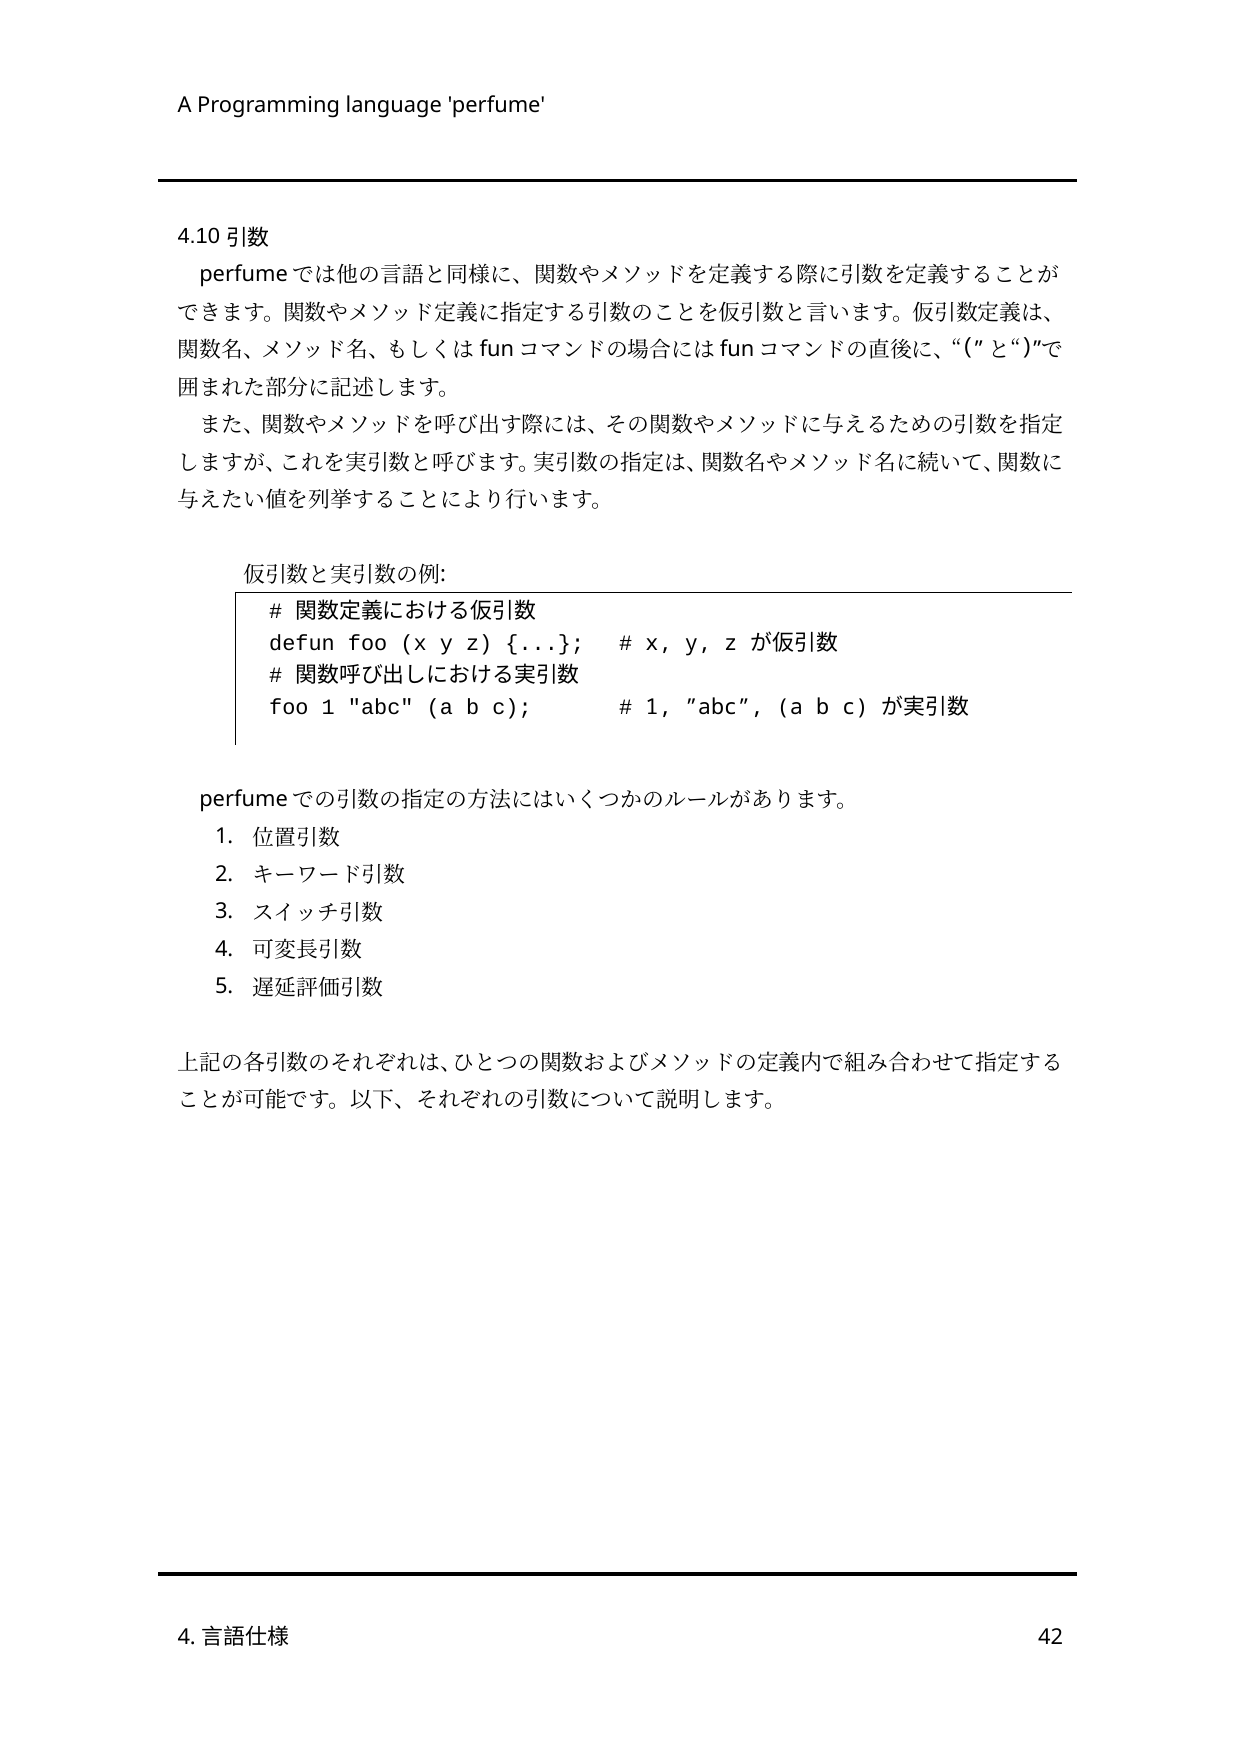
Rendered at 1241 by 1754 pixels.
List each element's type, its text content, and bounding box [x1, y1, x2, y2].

text perfumeでは他の言語と同様に、関数やメソッドを定義する際に引数を定義することができます。関数やメソッド定義に指定する引数のことを仮引数と言います。仮引数定義は、関数名、メソッド名、もしくは funコマンドの場合にはfunコマンドの直後に、“(” と“)”で囲まれた部分に記述します。 [177, 254, 1063, 404]
list 遅延評価引数 [215, 967, 1063, 1004]
list スイッチ引数 [215, 892, 1063, 929]
list 可変長引数 [215, 929, 1063, 967]
list キーワード引数 [215, 854, 1063, 892]
text 仮引数と実引数の例: [243, 554, 1063, 592]
text また、関数やメソッドを呼び出す際には、その関数やメソッドに与えるための引数を指定しますが、これを実引数と呼びます。実引数の指定は、関数名やメソッド名に続いて、関数に与えたい値を列挙することにより行います。 [177, 404, 1063, 517]
subtitle 4.10 引数 [177, 217, 1063, 254]
text 上記の各引数のそれぞれは、ひとつの関数およびメソッドの定義内で組み合わせて指定することが可能です。以下、それぞれの引数について説明します。 [177, 1042, 1063, 1117]
table_header # 関数定義における仮引数 defun foo (x y z) {...}; # x, y, z が仮引数 # 関数呼び出しにおける実引数 foo 1 "abc" (a b c); # 1, ”abc”, (a b c) が実引数 [236, 593, 1072, 745]
list 位置引数 [215, 817, 1063, 854]
text perfumeでの引数の指定の方法にはいくつかのルールがあります。 [177, 779, 1063, 817]
